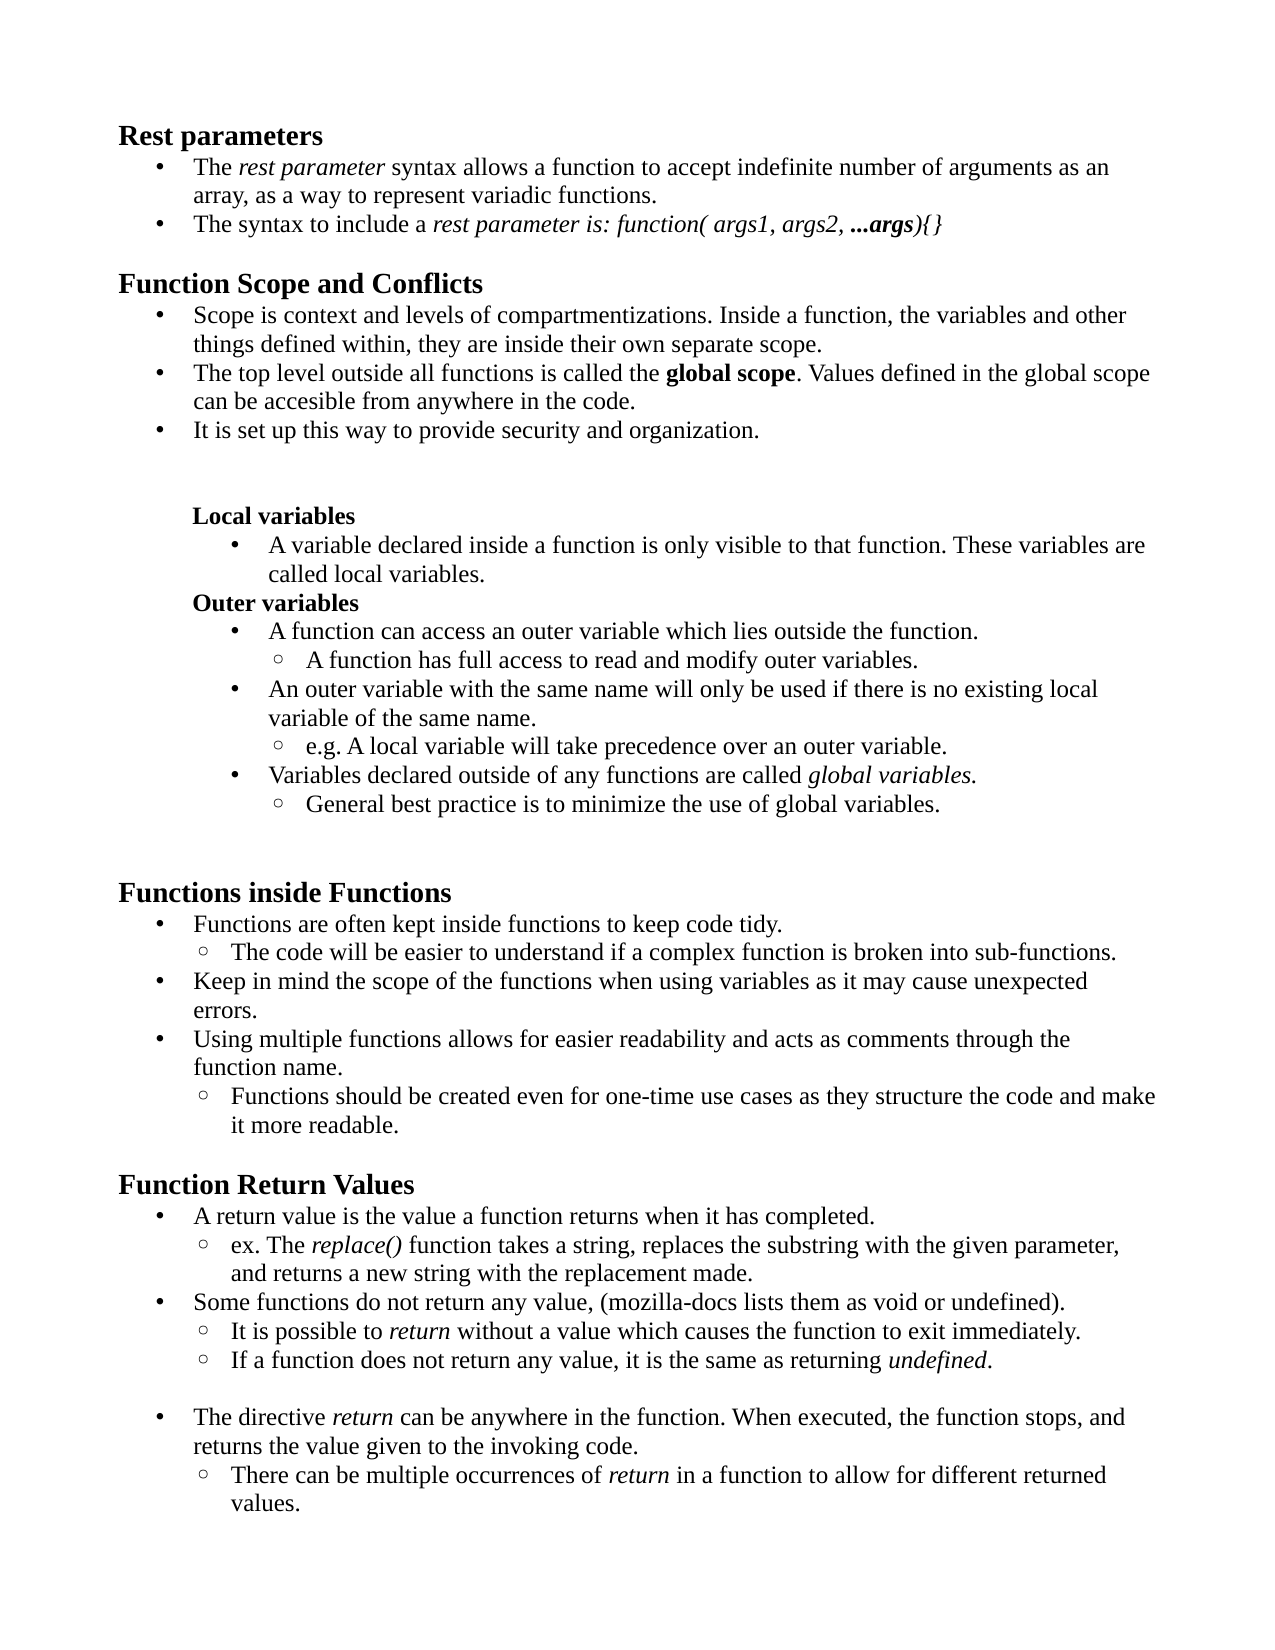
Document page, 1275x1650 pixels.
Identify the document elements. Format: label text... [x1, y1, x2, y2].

list A return value is the value a function returns when it has completed. [156, 1201, 1157, 1230]
list Some functions do not return any value, (mozilla-docs lists them as void or undefined). [156, 1287, 1157, 1316]
list The code will be easier to understand if a complex function is broken into sub-functions. [193, 937, 1157, 966]
list An outer variable with the same name will only be used if there is no existing local variable of the same name. [231, 674, 1157, 731]
list The syntax to include a rest parameter is: function( args1, args2, ...args){} [156, 209, 1157, 238]
list It is set up this way to provide security and organization. [156, 415, 1157, 444]
list Scope is context and levels of compartmentizations. Inside a function, the variables and other things defined within, they are inside their own separate scope. [156, 300, 1157, 358]
text Functions inside Functions [118, 875, 1157, 909]
list A function can access an outer variable which lies outside the function. [231, 616, 1157, 645]
list Functions are often kept inside functions to keep code tidy. [156, 909, 1157, 937]
list If a function does not return any value, it is the same as returning undefined. [193, 1345, 1157, 1373]
text Local variables [118, 501, 1157, 530]
list Using multiple functions allows for easier readability and acts as comments through the function name. [156, 1024, 1157, 1081]
list Keep in mind the scope of the functions when using variables as it may cause unexpected errors. [156, 966, 1157, 1024]
text Outer variables [118, 588, 1157, 616]
list It is possible to return without a value which causes the function to exit immediately. [193, 1316, 1157, 1345]
list A function has full access to read and modify outer variables. [268, 645, 1157, 674]
list The top level outside all functions is called the global scope. Values defined in the global scope can be accesible from anywhere in the code. [156, 358, 1157, 415]
text Rest parameters [118, 118, 1157, 152]
list ex. The replace() function takes a string, replaces the substring with the given parameter, and returns a new string with the replacement made. [193, 1230, 1157, 1287]
list There can be multiple occurrences of return in a function to allow for different returned values. [193, 1460, 1157, 1517]
list The rest parameter syntax allows a function to accept indefinite number of arguments as an array, as a way to represent variadic functions. [156, 152, 1157, 209]
list Functions should be created even for one-time use cases as they structure the code and make it more readable. [193, 1081, 1157, 1139]
list e.g. A local variable will take precedence over an outer variable. [268, 731, 1157, 760]
list A variable declared inside a function is only visible to that function. These variables are called local variables. [231, 530, 1157, 588]
list The directive return can be anywhere in the function. When executed, the function stops, and returns the value given to the invoking code. [156, 1402, 1157, 1460]
text Function Scope and Conflicts [118, 267, 1157, 300]
text Function Return Values [118, 1167, 1157, 1201]
list Variables declared outside of any functions are called global variables. [231, 760, 1157, 789]
list General best practice is to minimize the use of global variables. [268, 789, 1157, 818]
